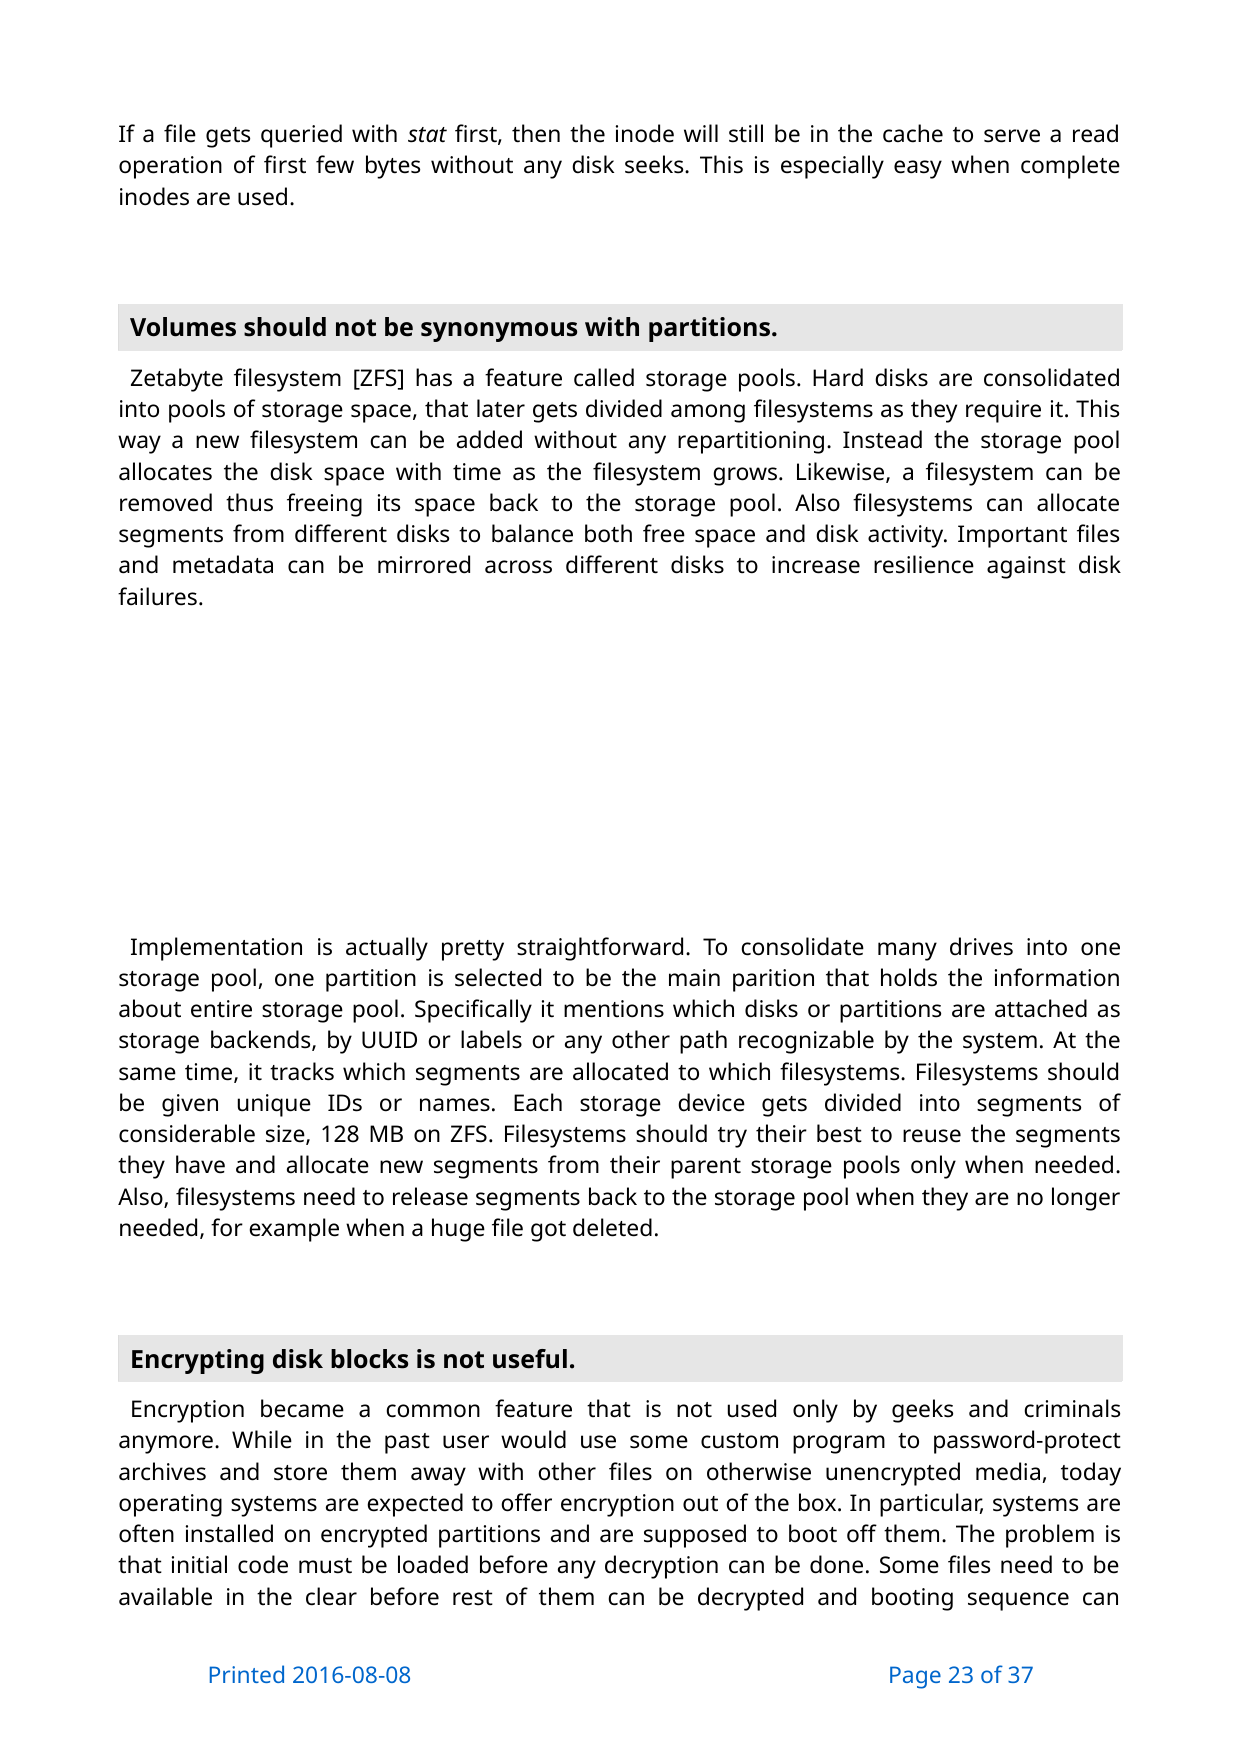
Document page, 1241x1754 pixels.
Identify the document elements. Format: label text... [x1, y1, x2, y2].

text Implementation is actually pretty straightforward. To consolidate many drives into one storage pool, one partition is selected to be the main parition that holds the information about entire storage pool. Specifically it mentions which disks or partitions are attached as storage backends, by UUID or labels or any other path recognizable by the system. At the same time, it tracks which segments are allocated to which filesystems. Filesystems should be given unique IDs or names. Each storage device gets divided into segments of considerable size, 128 MB on ZFS. Filesystems should try their best to reuse the segments they have and allocate new segments from their parent storage pools only when needed. Also, filesystems need to release segments back to the storage pool when they are no longer needed, for example when a huge file got deleted. [118, 931, 1122, 1243]
text If a file gets queried with stat first, then the inode will still be in the cache to serve a read operation of first few bytes without any disk seeks. This is especially easy when complete inodes are used. [118, 118, 1122, 212]
text Encryption became a common feature that is not used only by geeks and criminals anymore. While in the past user would use some custom program to password-protect archives and store them away with other files on otherwise unencrypted media, today operating systems are expected to offer encryption out of the box. In particular, systems are often installed on encrypted partitions and are supposed to boot off them. The problem is that initial code must be loaded before any decryption can be done. Some files need to be available in the clear before rest of them can be decrypted and booting sequence can [118, 1393, 1122, 1612]
subtitle Volumes should not be synonymous with partitions. [119, 305, 1122, 350]
text Zetabyte filesystem [ZFS] has a feature called storage pools. Hard disks are consolidated into pools of storage space, that later gets divided among filesystems as they require it. This way a new filesystem can be added without any repartitioning. Instead the storage pool allocates the disk space with time as the filesystem grows. Likewise, a filesystem can be removed thus freeing its space back to the storage pool. Also filesystems can allocate segments from different disks to balance both free space and disk activity. Important files and metadata can be mirrored across different disks to increase resilience against disk failures. [118, 362, 1122, 612]
subtitle Encrypting disk blocks is not useful. [119, 1336, 1122, 1381]
